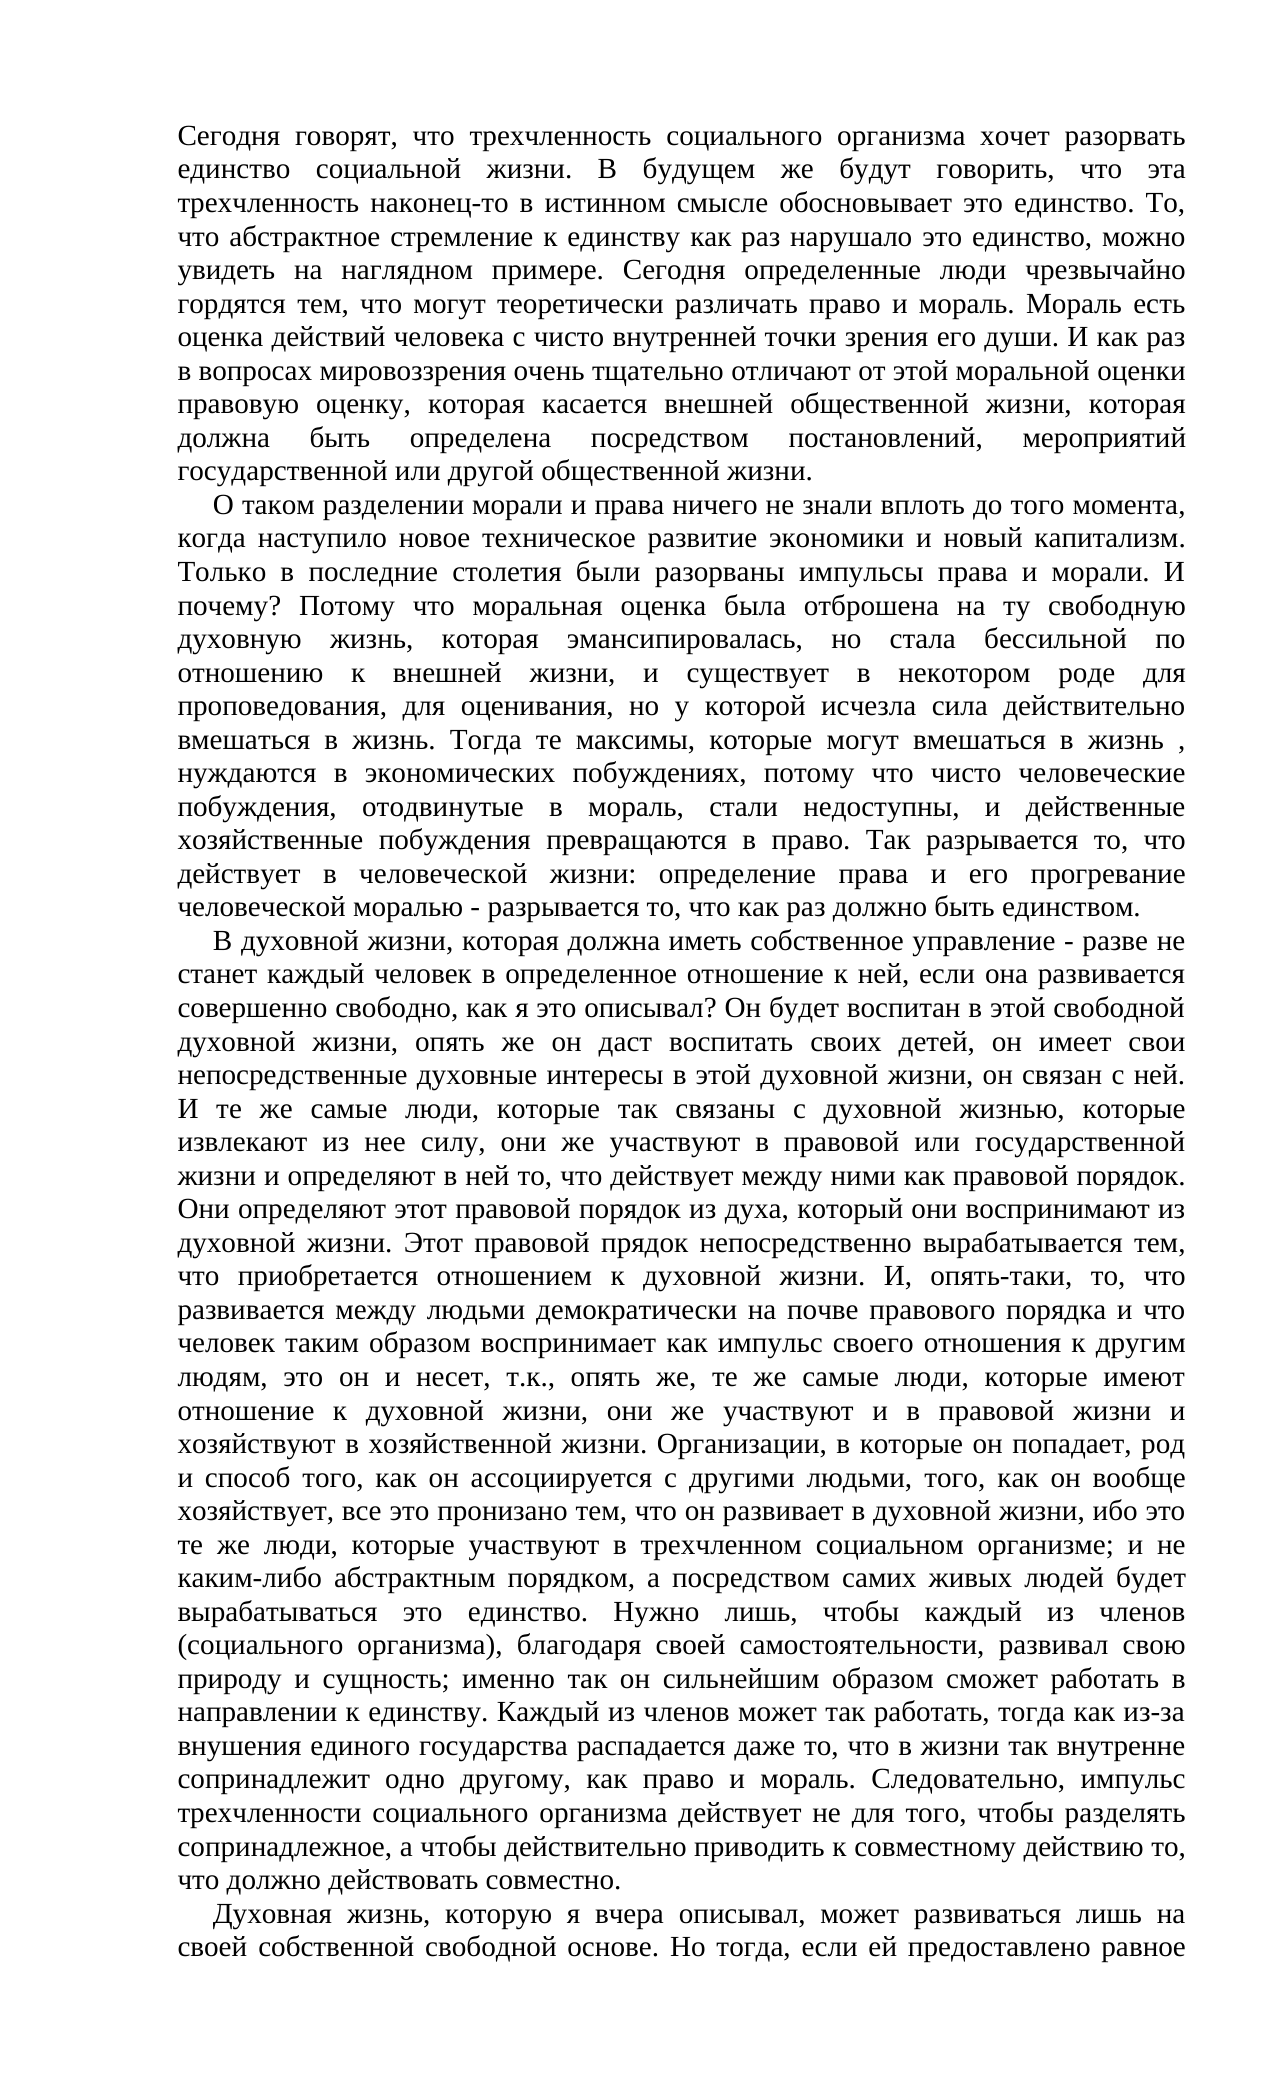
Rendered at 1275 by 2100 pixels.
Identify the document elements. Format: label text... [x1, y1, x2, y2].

text Сегодня говорят, что трехчленность социального организма хочет разорвать единство социальной жизни. В будущем же будут говорить, что эта трехчленность наконец-то в истинном смысле обосновывает это единство. То, что абстрактное стремление к единству как раз нарушало это единство, можно увидеть на наглядном примере. Сегодня определенные люди чрезвычайно гордятся тем, что могут теоретически различать право и мораль. Мораль есть оценка действий человека с чисто внутренней точки зрения его души. И как раз в вопросах мировоззрения очень тщательно отличают от этой моральной оценки правовую оценку, которая касается внешней общественной жизни, которая должна быть определена посредством постановлений, мероприятий государственной или другой общественной жизни. [177, 118, 1186, 487]
text Духовная жизнь, которую я вчера описывал, может развиваться лишь на своей собственной свободной основе. Но тогда, если ей предоставлено равное [177, 1896, 1186, 1963]
text О таком разделении морали и права ничего не знали вплоть до того момента, когда наступило новое техническое развитие экономики и новый капитализм. Только в последние столетия были разорваны импульсы права и морали. И почему? Потому что моральная оценка была отброшена на ту свободную духовную жизнь, которая эмансипировалась, но стала бессильной по отношению к внешней жизни, и существует в некотором роде для проповедования, для оценивания, но у которой исчезла сила действительно вмешаться в жизнь. Тогда те максимы, которые могут вмешаться в жизнь , нуждаются в экономических побуждениях, потому что чисто человеческие побуждения, отодвинутые в мораль, стали недоступны, и действенные хозяйственные побуждения превращаются в право. Так разрывается то, что действует в человеческой жизни: определение права и его прогревание человеческой моралью - разрывается то, что как раз должно быть единством. [177, 487, 1186, 923]
text В духовной жизни, которая должна иметь собственное управление - разве не станет каждый человек в определенное отношение к ней, если она развивается совершенно свободно, как я это описывал? Он будет воспитан в этой свободной духовной жизни, опять же он даст воспитать своих детей, он имеет свои непосредственные духовные интересы в этой духовной жизни, он связан с ней. И те же самые люди, которые так связаны с духовной жизнью, которые извлекают из нее силу, они же участвуют в правовой или государственной жизни и определяют в ней то, что действует между ними как правовой порядок. Они определяют этот правовой порядок из духа, который они воспринимают из духовной жизни. Этот правовой прядок непосредственно вырабатывается тем, что приобретается отношением к духовной жизни. И, опять-таки, то, что развивается между людьми демократически на почве правового порядка и что человек таким образом воспринимает как импульс своего отношения к другим людям, это он и несет, т.к., опять же, те же самые люди, которые имеют отношение к духовной жизни, они же участвуют и в правовой жизни и хозяйствуют в хозяйственной жизни. Организации, в которые он попадает, род и способ того, как он ассоциируется с другими людьми, того, как он вообще хозяйствует, все это пронизано тем, что он развивает в духовной жизни, ибо это те же люди, которые участвуют в трехчленном социальном организме; и не каким-либо абстрактным порядком, а посредством самих живых людей будет вырабатываться это единство. Нужно лишь, чтобы каждый из членов (социального организма), благодаря своей самостоятельности, развивал свою природу и сущность; именно так он сильнейшим образом сможет работать в направлении к единству. Каждый из членов может так работать, тогда как из-за внушения единого государства распадается даже то, что в жизни так внутренне сопринадлежит одно другому, как право и мораль. Следовательно, импульс трехчленности социального организма действует не для того, чтобы разделять сопринадлежное, а чтобы действительно приводить к совместному действию то, что должно действовать совместно. [177, 923, 1186, 1896]
